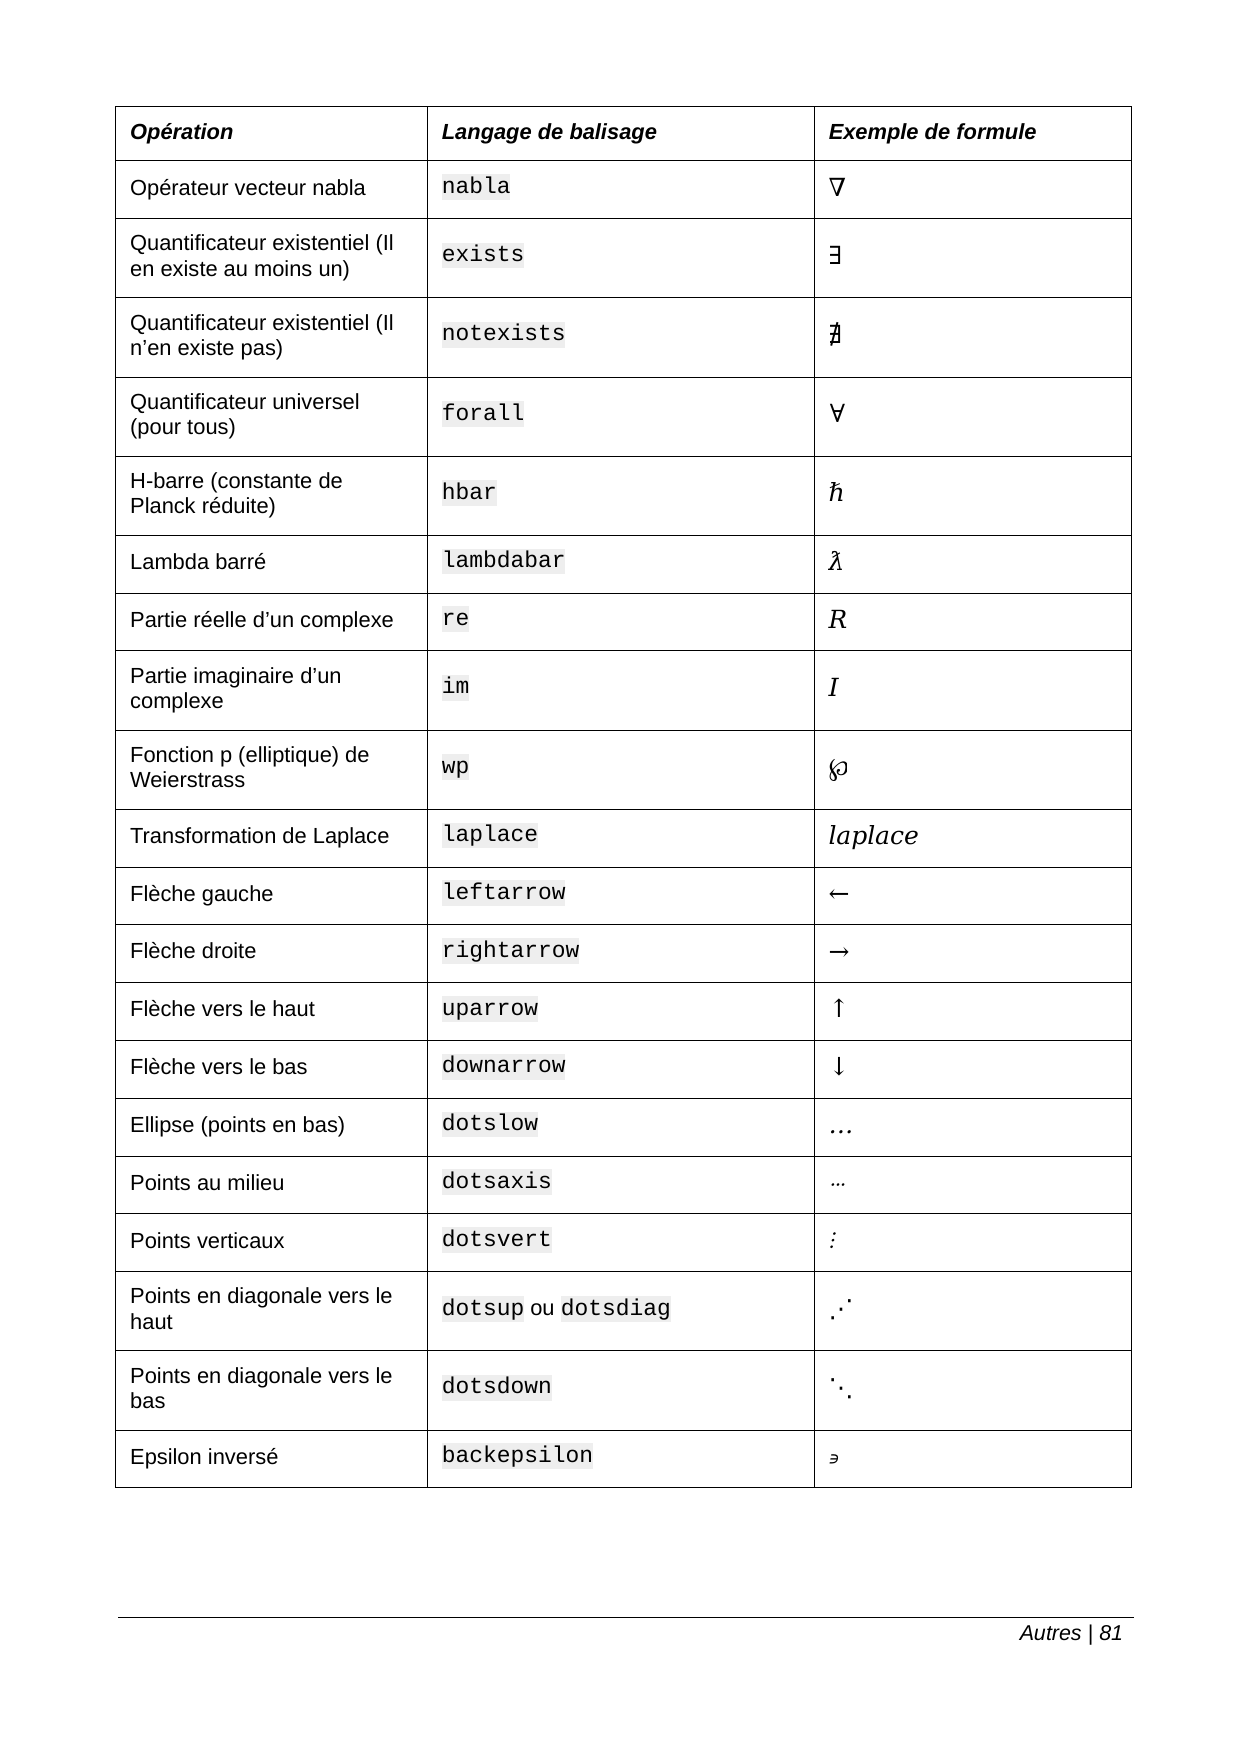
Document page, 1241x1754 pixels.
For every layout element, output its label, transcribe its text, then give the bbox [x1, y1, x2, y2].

table_cell dotsdown [428, 1351, 814, 1429]
table_cell [815, 1041, 1131, 1098]
table_cell [815, 1351, 1131, 1429]
table_cell H-barre (constante de Planck réduite) [116, 457, 427, 535]
table_cell [815, 298, 1131, 376]
table_cell Flèche gauche [116, 868, 427, 924]
table_cell [815, 1099, 1131, 1156]
table_cell wp [428, 731, 814, 809]
table_cell re [428, 594, 814, 650]
table_cell dotsvert [428, 1214, 814, 1271]
table_cell Points au milieu [116, 1157, 427, 1213]
table_cell Transformation de Laplace [116, 810, 427, 866]
table_cell uparrow [428, 983, 814, 1040]
table_cell [815, 536, 1131, 592]
table_cell dotsaxis [428, 1157, 814, 1213]
table_cell [815, 1431, 1131, 1487]
table_cell Points en diagonale vers le bas [116, 1351, 427, 1429]
table_cell hbar [428, 457, 814, 535]
table_cell Epsilon inversé [116, 1431, 427, 1487]
table_cell [815, 161, 1131, 218]
table_cell Flèche droite [116, 925, 427, 982]
table_cell [815, 731, 1131, 809]
table_cell im [428, 651, 814, 729]
table_cell [815, 983, 1131, 1040]
table_cell Fonction p (elliptique) de Weierstrass [116, 731, 427, 809]
table_cell [815, 651, 1131, 729]
table_header Exemple de formule [815, 107, 1131, 160]
table_cell Points verticaux [116, 1214, 427, 1271]
table_cell Flèche vers le bas [116, 1041, 427, 1098]
table_cell [815, 594, 1131, 650]
table_cell nabla [428, 161, 814, 218]
table_cell Quantificateur universel (pour tous) [116, 378, 427, 456]
table_cell Partie imaginaire d’un complexe [116, 651, 427, 729]
table_cell [815, 1157, 1131, 1213]
table_cell [815, 1272, 1131, 1350]
table_cell [815, 219, 1131, 297]
table_cell Lambda barré [116, 536, 427, 592]
table_cell rightarrow [428, 925, 814, 982]
table_cell notexists [428, 298, 814, 376]
table_cell [815, 810, 1131, 866]
table_cell Partie réelle d’un complexe [116, 594, 427, 650]
table_cell downarrow [428, 1041, 814, 1098]
table_header Langage de balisage [428, 107, 814, 160]
table_cell backepsilon [428, 1431, 814, 1487]
table_cell Quantificateur existentiel (Il en existe au moins un) [116, 219, 427, 297]
table_cell lambdabar [428, 536, 814, 592]
table_cell [815, 378, 1131, 456]
table_cell Flèche vers le haut [116, 983, 427, 1040]
table_header Opération [116, 107, 427, 160]
table_cell laplace [428, 810, 814, 866]
table_cell dotslow [428, 1099, 814, 1156]
table_cell Ellipse (points en bas) [116, 1099, 427, 1156]
table_cell [815, 1214, 1131, 1271]
table_cell forall [428, 378, 814, 456]
table_cell Quantificateur existentiel (Il n’en existe pas) [116, 298, 427, 376]
table_cell dotsup ou dotsdiag [428, 1272, 814, 1350]
table_cell leftarrow [428, 868, 814, 924]
table_cell [815, 925, 1131, 982]
table_cell Opérateur vecteur nabla [116, 161, 427, 218]
table_cell [815, 457, 1131, 535]
table_cell Points en diagonale vers le haut [116, 1272, 427, 1350]
table_cell [815, 868, 1131, 924]
table_cell exists [428, 219, 814, 297]
